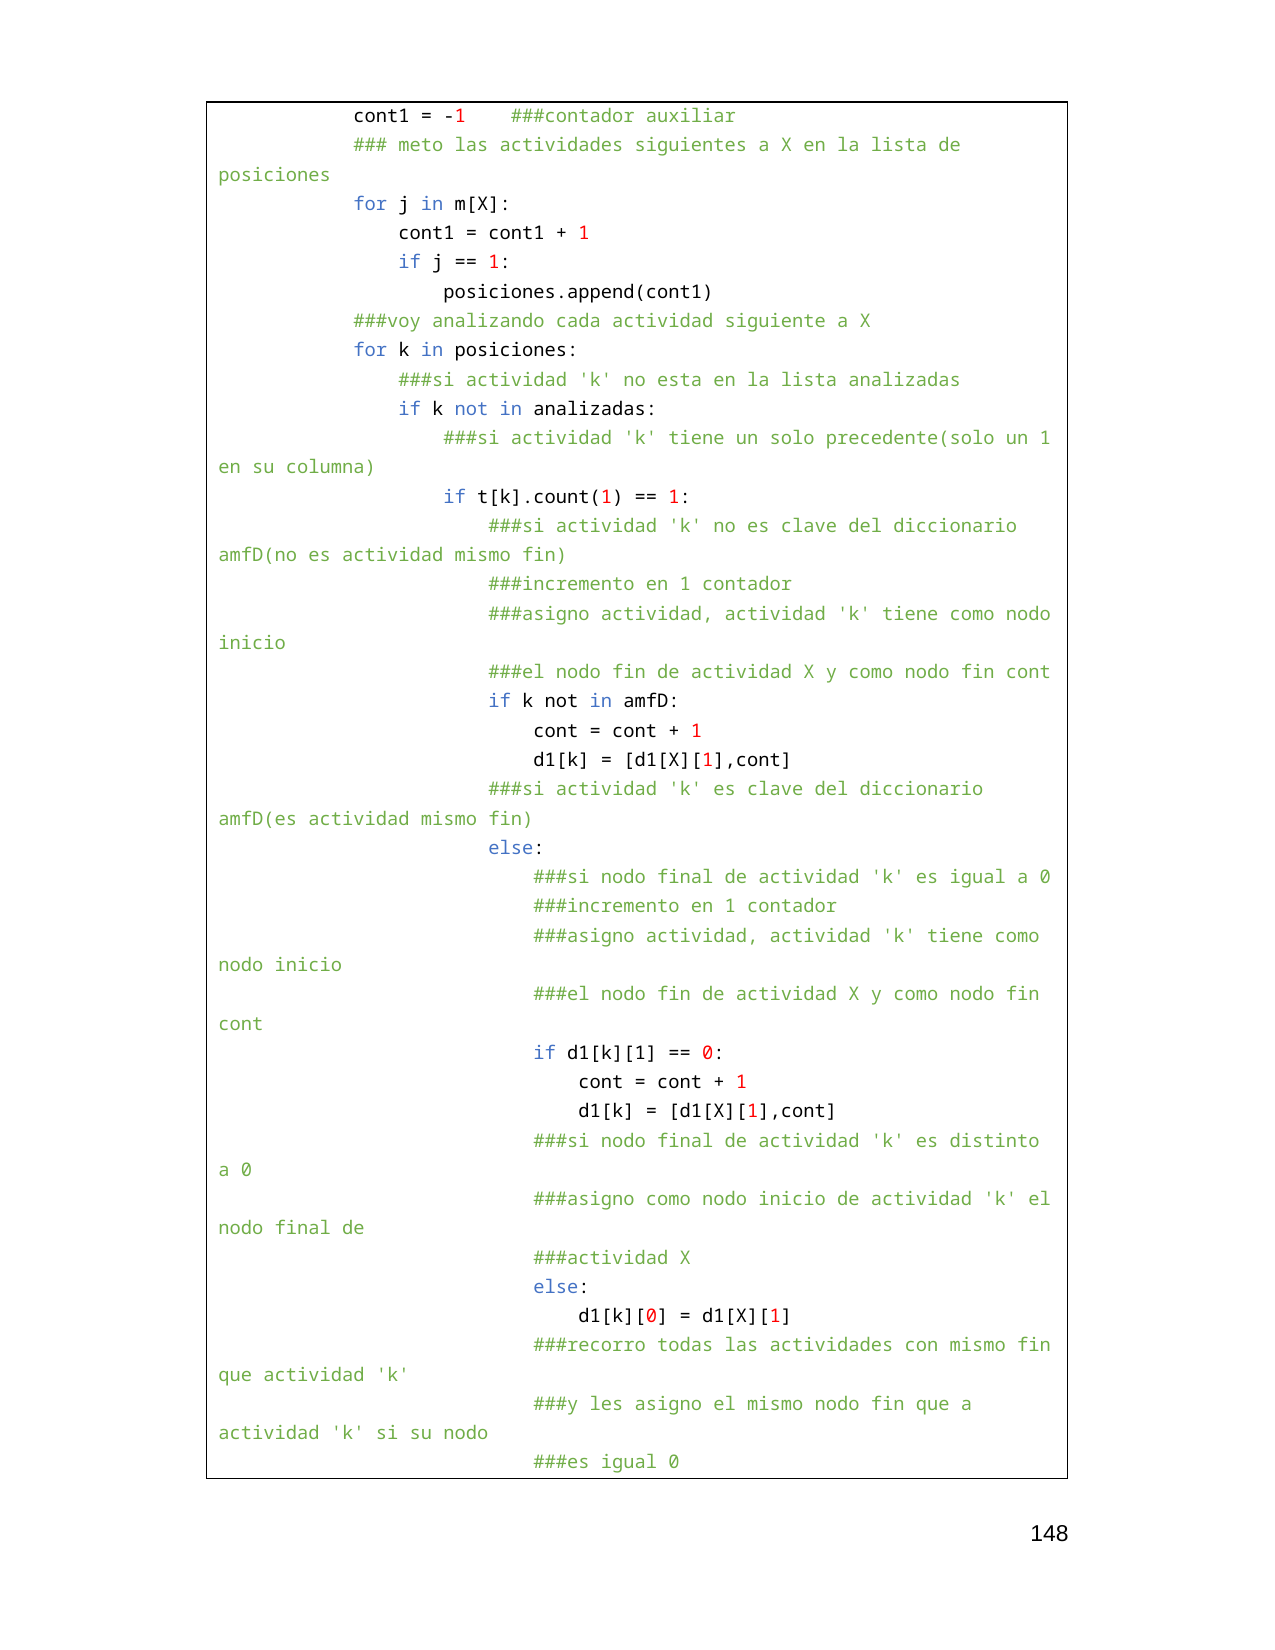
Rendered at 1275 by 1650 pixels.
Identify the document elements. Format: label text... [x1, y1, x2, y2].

table_header cont1 = -1 ###contador auxiliar ### meto las actividades siguientes a X en la lista de posiciones for j in m[X]: cont1 = cont1 + 1 if j == 1: posiciones.append(cont1) ###voy analizando cada actividad siguiente a X for k in posiciones: ###si actividad 'k' no esta en la lista analizadas if k not in analizadas: ###si actividad 'k' tiene un solo precedente(solo un 1 en su columna) if t[k].count(1) == 1: ###si actividad 'k' no es clave del diccionario amfD(no es actividad mismo fin) ###incremento en 1 contador ###asigno actividad, actividad 'k' tiene como nodo inicio ###el nodo fin de actividad X y como nodo fin cont if k not in amfD: cont = cont + 1 d1[k] = [d1[X][1],cont] ###si actividad 'k' es clave del diccionario amfD(es actividad mismo fin) else: ###si nodo final de actividad 'k' es igual a 0 ###incremento en 1 contador ###asigno actividad, actividad 'k' tiene como nodo inicio ###el nodo fin de actividad X y como nodo fin cont if d1[k][1] == 0: cont = cont + 1 d1[k] = [d1[X][1],cont] ###si nodo final de actividad 'k' es distinto a 0 ###asigno como nodo inicio de actividad 'k' el nodo final de ###actividad X else: d1[k][0] = d1[X][1] ###recorro todas las actividades con mismo fin que actividad 'k' ###y les asigno el mismo nodo fin que a actividad 'k' si su nodo ###es igual 0 [207, 103, 1067, 1478]
